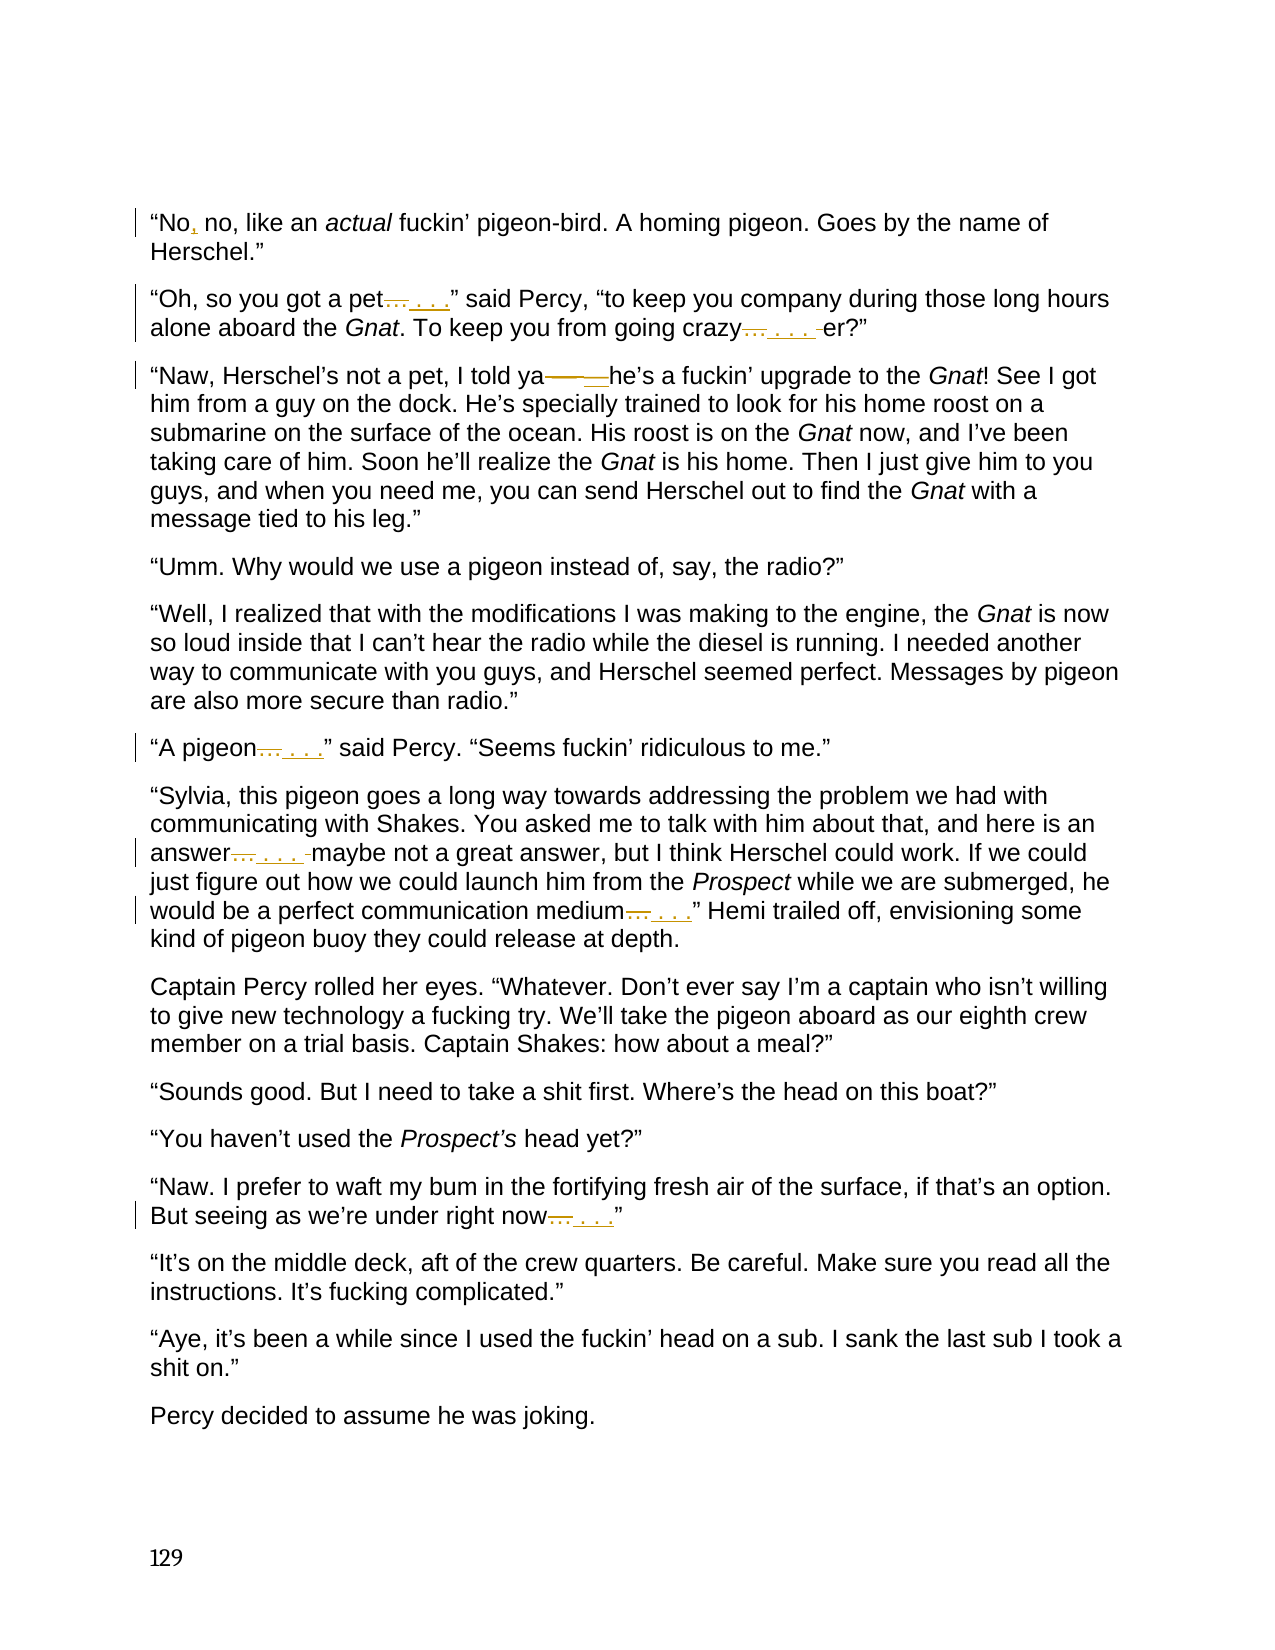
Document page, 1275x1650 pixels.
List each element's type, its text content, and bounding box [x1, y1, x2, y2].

text “Naw, Herschel’s not a pet, I told ya—he’s a fuckin’ upgrade to the Gnat! See I got him from a guy on the dock. He’s specially trained to look for his home roost on a submarine on the surface of the ocean. His roost is on the Gnat now, and I’ve been taking care of him. Soon he’ll realize the Gnat is his home. Then I just give him to you guys, and when you need me, you can send Herschel out to find the Gnat with a message tied to his leg.” [150, 361, 1125, 533]
text Percy decided to assume he was joking. [150, 1401, 1125, 1429]
text “Aye, it’s been a while since I used the fuckin’ head on a sub. I sank the last sub I took a shit on.” [150, 1324, 1125, 1382]
text “It’s on the middle deck, aft of the crew quarters. Be careful. Make sure you read all the instructions. It’s fucking complicated.” [150, 1248, 1125, 1306]
text “Oh, so you got a pet . . .” said Percy, “to keep you company during those long hours alone aboard the Gnat. To keep you from going crazy . . . er?” [150, 284, 1125, 342]
text “No, no, like an actual fuckin’ pigeon-bird. A homing pigeon. Goes by the name of Herschel.” [150, 208, 1125, 266]
text “You haven’t used the Prospect’s head yet?” [150, 1124, 1125, 1153]
text “Well, I realized that with the modifications I was making to the engine, the Gnat is now so loud inside that I can’t hear the radio while the diesel is running. I needed another way to communicate with you guys, and Herschel seemed perfect. Messages by pigeon are also more secure than radio.” [150, 599, 1125, 714]
text “Umm. Why would we use a pigeon instead of, say, the radio?” [150, 552, 1125, 581]
text “Sounds good. But I need to take a shit first. Where’s the head on this boat?” [150, 1077, 1125, 1106]
text “A pigeon . . .” said Percy. “Seems fuckin’ ridiculous to me.” [150, 733, 1125, 762]
text Captain Percy rolled her eyes. “Whatever. Don’t ever say I’m a captain who isn’t willing to give new technology a fucking try. We’ll take the pigeon aboard as our eighth crew member on a trial basis. Captain Shakes: how about a meal?” [150, 972, 1125, 1058]
text “Sylvia, this pigeon goes a long way towards addressing the problem we had with communicating with Shakes. You asked me to talk with him about that, and here is an answer . . . maybe not a great answer, but I think Herschel could work. If we could just figure out how we could launch him from the Prospect while we are submerged, he would be a perfect communication medium . . .” Hemi trailed off, envisioning some kind of pigeon buoy they could release at depth. [150, 781, 1125, 953]
text “Naw. I prefer to waft my bum in the fortifying fresh air of the surface, if that’s an option. But seeing as we’re under right now . . .” [150, 1172, 1125, 1229]
